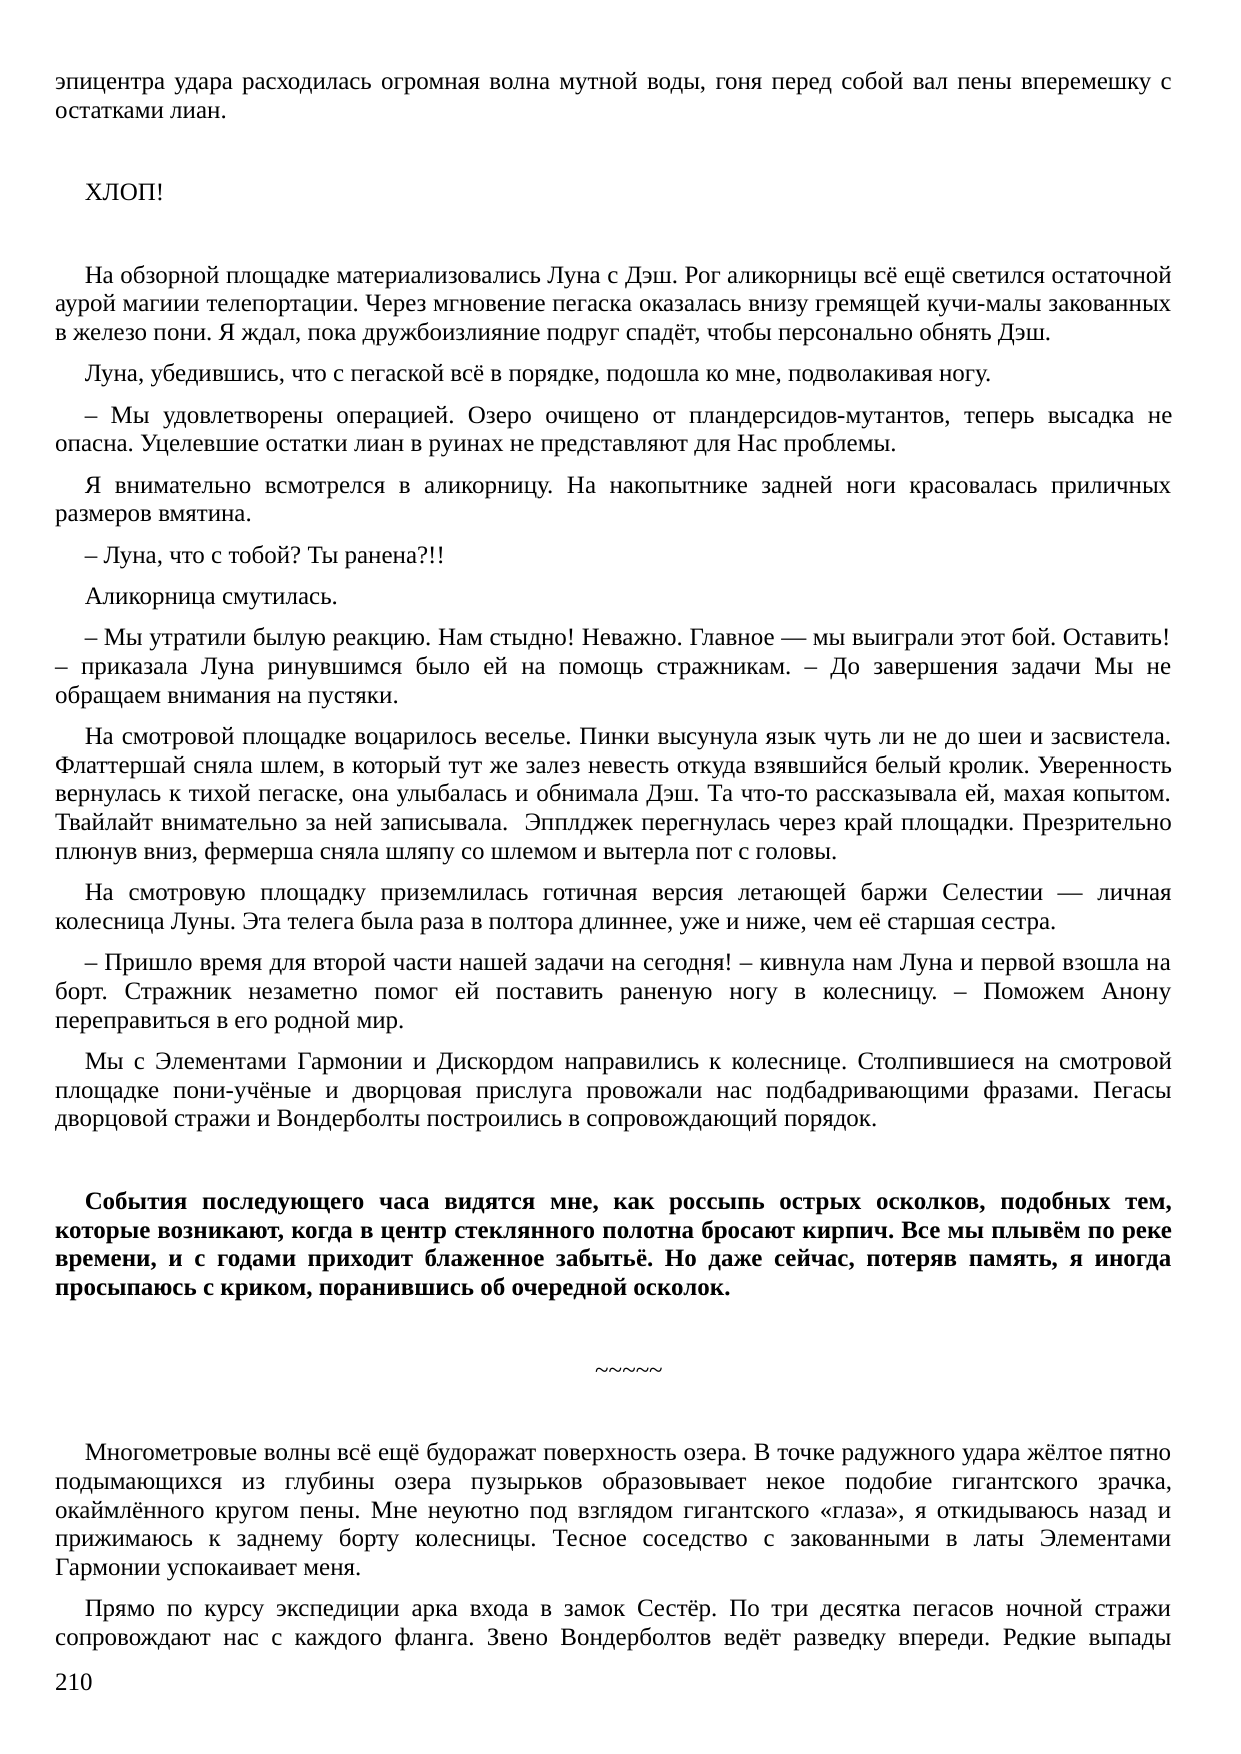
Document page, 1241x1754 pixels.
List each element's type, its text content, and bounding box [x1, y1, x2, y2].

text Мы с Элементами Гармонии и Дискордом направились к колеснице. Столпившиеся на смотровой площадке пони-учёные и дворцовая прислуга провожали нас подбадривающими фразами. Пегасы дворцовой стражи и Вондерболты построились в сопровождающий порядок. [55, 1046, 1173, 1132]
text На смотровую площадку приземлилась готичная версия летающей баржи Селестии — личная колесница Луны. Эта телега была раза в полтора длиннее, уже и ниже, чем её старшая сестра. [55, 877, 1173, 935]
text – Луна, что с тобой? Ты ранена?!! [55, 540, 1173, 568]
text События последующего часа видятся мне, как россыпь острых осколков, подобных тем, которые возникают, когда в центр стеклянного полотна бросают кирпич. Все мы плывём по реке времени, и с годами приходит блаженное забытьё. Но даже сейчас, потеряв память, я иногда просыпаюсь с криком, поранившись об очередной осколок. [55, 1186, 1173, 1301]
text ХЛОП! [55, 177, 1173, 206]
text – Мы удовлетворены операцией. Озеро очищено от пландерсидов-мутантов, теперь высадка не опасна. Уцелевшие остатки лиан в руинах не представляют для Нас проблемы. [55, 400, 1173, 457]
text На смотровой площадке воцарилось веселье. Пинки высунула язык чуть ли не до шеи и засвистела. Флаттершай сняла шлем, в который тут же залез невесть откуда взявшийся белый кролик. Уверенность вернулась к тихой пегаске, она улыбалась и обнимала Дэш. Та что-то рассказывала ей, махая копытом. Твайлайт внимательно за ней записывала. Эпплджек перегнулась через край площадки. Презрительно плюнув вниз, фермерша сняла шляпу со шлемом и вытерла пот с головы. [55, 721, 1173, 865]
text Многометровые волны всё ещё будоражат поверхность озера. В точке радужного удара жёлтое пятно подымающихся из глубины озера пузырьков образовывает некое подобие гигантского зрачка, окаймлённого кругом пены. Мне неуютно под взглядом гигантского «глаза», я откидываюсь назад и прижимаюсь к заднему борту колесницы. Тесное соседство с закованными в латы Элементами Гармонии успокаивает меня. [55, 1437, 1173, 1581]
text эпицентра удара расходилась огромная волна мутной воды, гоня перед собой вал пены вперемешку с остатками лиан. [55, 66, 1173, 123]
text На обзорной площадке материализовались Луна с Дэш. Рог аликорницы всё ещё светился остаточной аурой магиии телепортации. Через мгновение пегаска оказалась внизу гремящей кучи-малы закованных в железо пони. Я ждал, пока дружбоизлияние подруг спадёт, чтобы персонально обнять Дэш. [55, 260, 1173, 346]
text Аликорница смутилась. [55, 581, 1173, 610]
text ~~~~~ [55, 1355, 1173, 1383]
text Луна, убедившись, что с пегаской всё в порядке, подошла ко мне, подволакивая ногу. [55, 358, 1173, 387]
text Прямо по курсу экспедиции арка входа в замок Сестёр. По три десятка пегасов ночной стражи сопровождают нас с каждого фланга. Звено Вондерболтов ведёт разведку впереди. Редкие выпады [55, 1593, 1173, 1651]
text Я внимательно всмотрелся в аликорницу. На накопытнике задней ноги красовалась приличных размеров вмятина. [55, 470, 1173, 527]
text – Мы утратили былую реакцию. Нам стыдно! Неважно. Главное — мы выиграли этот бой. Оставить! – приказала Луна ринувшимся было ей на помощь стражникам. – До завершения задачи Мы не обращаем внимания на пустяки. [55, 622, 1173, 708]
text – Пришло время для второй части нашей задачи на сегодня! – кивнула нам Луна и первой взошла на борт. Стражник незаметно помог ей поставить раненую ногу в колесницу. – Поможем Анону переправиться в его родной мир. [55, 947, 1173, 1033]
